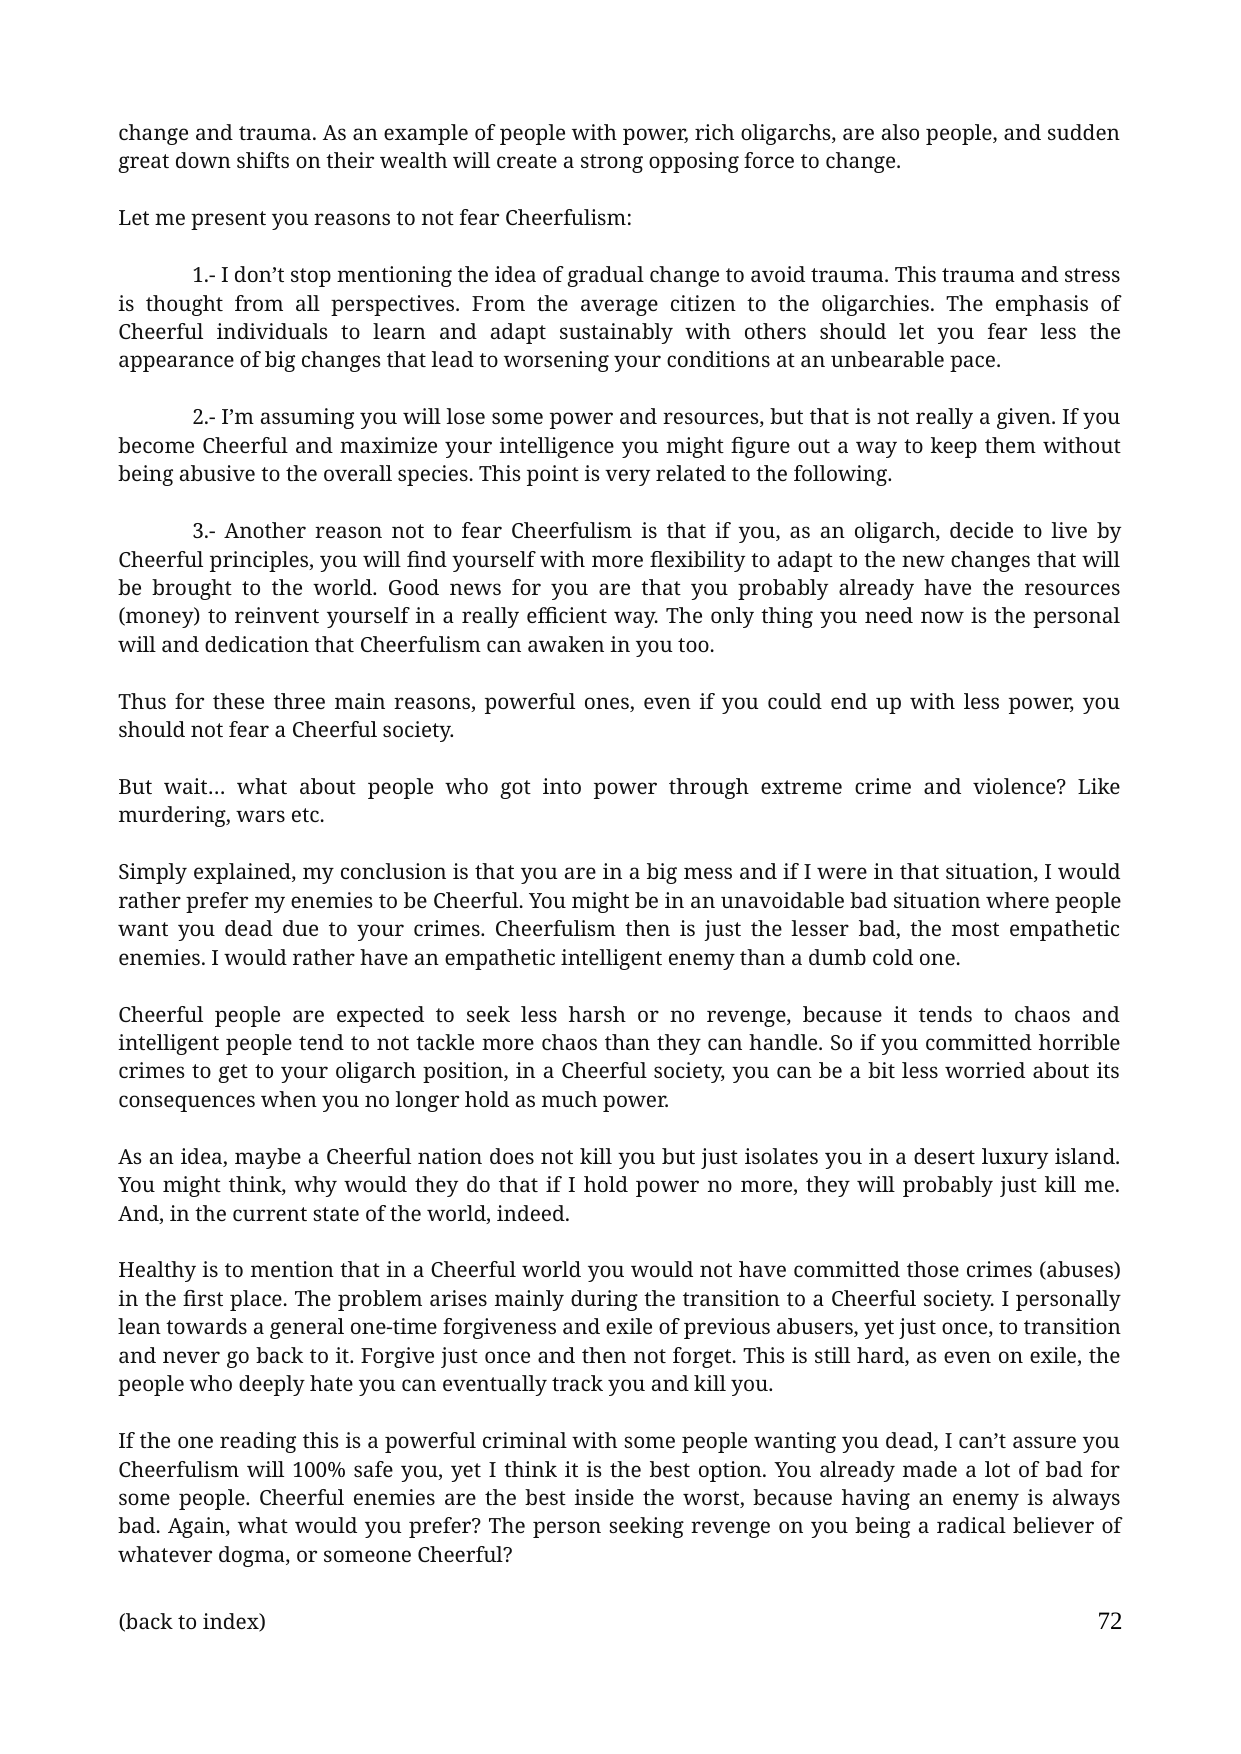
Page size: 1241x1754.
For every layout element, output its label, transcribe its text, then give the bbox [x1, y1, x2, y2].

text As an idea, maybe a Cheerful nation does not kill you but just isolates you in a desert luxury island. You might think, why would they do that if I hold power no more, they will probably just kill me. And, in the current state of the world, indeed. [118, 1142, 1122, 1227]
text But wait… what about people who got into power through extreme crime and violence? Like murdering, wars etc. [118, 772, 1122, 829]
text 1.- I don’t stop mentioning the idea of gradual change to avoid trauma. This trauma and stress is thought from all perspectives. From the average citizen to the oligarchies. The emphasis of Cheerful individuals to learn and adapt sustainably with others should let you fear less the appearance of big changes that lead to worsening your conditions at an unbearable pace. [118, 260, 1122, 374]
text 3.- Another reason not to fear Cheerfulism is that if you, as an oligarch, decide to live by Cheerful principles, you will find yourself with more flexibility to adapt to the new changes that will be brought to the world. Good news for you are that you probably already have the resources (money) to reinvent yourself in a really efficient way. The only thing you need now is the personal will and dedication that Cheerfulism can awaken in you too. [118, 516, 1122, 658]
text 2.- I’m assuming you will lose some power and resources, but that is not really a given. If you become Cheerful and maximize your intelligence you might figure out a way to keep them without being abusive to the overall species. This point is very related to the following. [118, 402, 1122, 488]
text Simply explained, my conclusion is that you are in a big mess and if I were in that situation, I would rather prefer my enemies to be Cheerful. You might be in an unavoidable bad situation where people want you dead due to your crimes. Cheerfulism then is just the lesser bad, the most empathetic enemies. I would rather have an empathetic intelligent enemy than a dumb cold one. [118, 857, 1122, 971]
text Thus for these three main reasons, powerful ones, even if you could end up with less power, you should not fear a Cheerful society. [118, 687, 1122, 744]
text change and trauma. As an example of people with power, rich oligarchs, are also people, and sudden great down shifts on their wealth will create a strong opposing force to change. [118, 118, 1122, 175]
text If the one reading this is a powerful criminal with some people wanting you dead, I can’t assure you Cheerfulism will 100% safe you, yet I think it is the best option. You already made a lot of bad for some people. Cheerful enemies are the best inside the worst, because having an enemy is always bad. Again, what would you prefer? The person seeking revenge on you being a radical believer of whatever dogma, or someone Cheerful? [118, 1426, 1122, 1568]
text Cheerful people are expected to seek less harsh or no revenge, because it tends to chaos and intelligent people tend to not tackle more chaos than they can handle. So if you committed horrible crimes to get to your oligarch position, in a Cheerful society, you can be a bit less worried about its consequences when you no longer hold as much power. [118, 1000, 1122, 1113]
text Let me present you reasons to not fear Cheerfulism: [118, 203, 1122, 232]
text Healthy is to mention that in a Cheerful world you would not have committed those crimes (abuses) in the first place. The problem arises mainly during the transition to a Cheerful society. I personally lean towards a general one-time forgiveness and exile of previous abusers, yet just once, to transition and never go back to it. Forgive just once and then not forget. This is still hard, as even on exile, the people who deeply hate you can eventually track you and kill you. [118, 1256, 1122, 1398]
